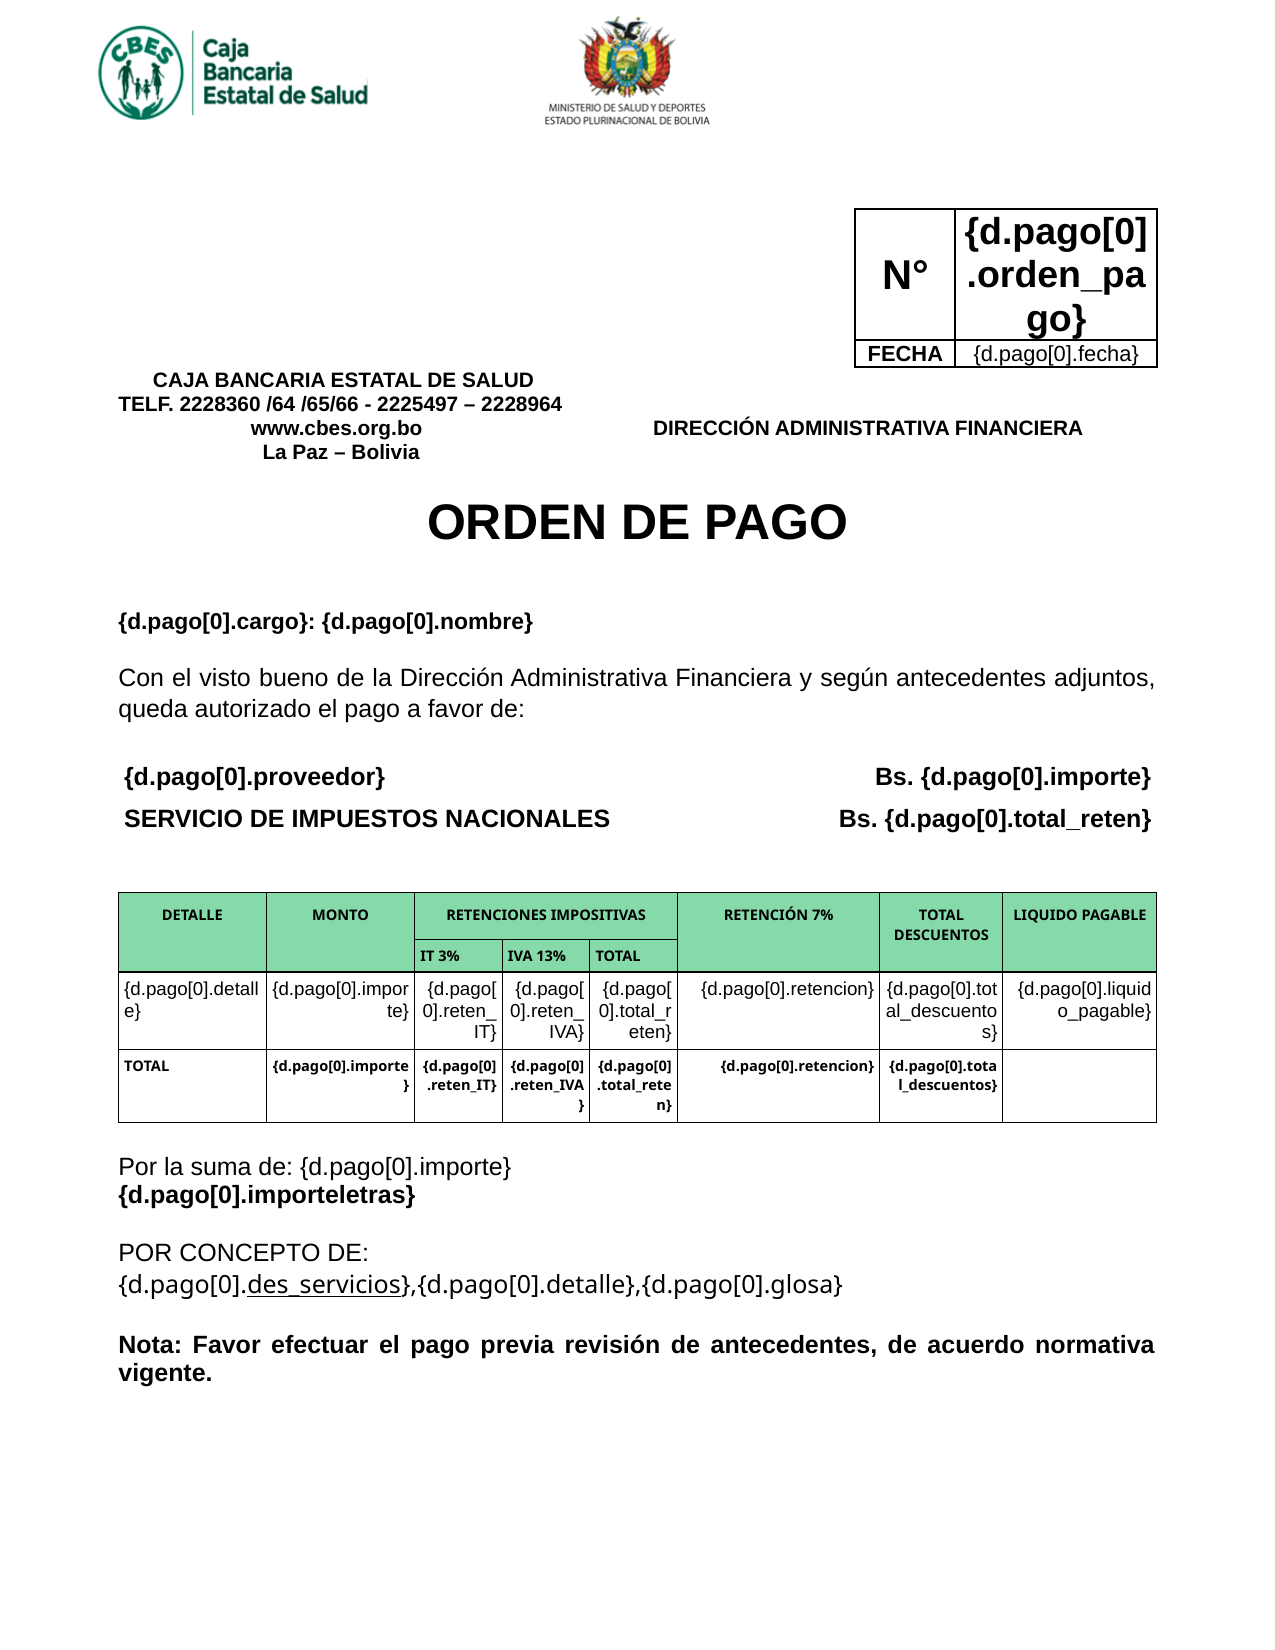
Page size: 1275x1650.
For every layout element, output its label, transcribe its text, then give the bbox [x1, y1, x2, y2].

table_cell {d.pago[0].total_descuentos} [880, 973, 1002, 1048]
table_header TOTAL DESCUENTOS [880, 893, 1002, 971]
table_header {d.pago[0].orden_pago} [956, 210, 1156, 339]
text POR CONCEPTO DE: [118, 1238, 1157, 1267]
table_cell SERVICIO DE IMPUESTOS NACIONALES [118, 799, 637, 841]
table_cell IVA 13% [503, 940, 589, 971]
text {d.pago[0].des_servicios},{d.pago[0].detalle},{d.pago[0].glosa} [118, 1267, 1157, 1301]
table_cell {d.pago[0].reten_IT} [415, 1050, 502, 1122]
table_cell {d.pago[0].liquido_pagable} [1003, 973, 1156, 1048]
table_cell {d.pago[0].retencion} [678, 973, 879, 1048]
text TELF. 2228360 /64 /65/66 - 2225497 – 2228964 [118, 392, 1157, 416]
table_cell {d.pago[0].total_reten} [590, 973, 677, 1048]
text CAJA BANCARIA ESTATAL DE SALUD [118, 368, 1157, 392]
table_cell IT 3% [415, 940, 502, 971]
table_cell {d.pago[0].reten_IVA} [503, 1050, 589, 1122]
table_header LIQUIDO PAGABLE [1003, 893, 1156, 971]
text {d.pago[0].cargo}: {d.pago[0].nombre} [118, 608, 1157, 634]
text www.cbes.org.bo DIRECCIÓN ADMINISTRATIVA FINANCIERA [118, 416, 1157, 440]
table_header {d.pago[0].proveedor} [118, 756, 637, 798]
text Nota: Favor efectuar el pago previa revisión de antecedentes, de acuerdo normativa vigente. [118, 1329, 1157, 1387]
table_cell Bs. {d.pago[0].total_reten} [638, 799, 1157, 841]
table_header DETALLE [119, 893, 266, 971]
text Por la suma de: {d.pago[0].importe} [118, 1152, 1157, 1181]
table_cell {d.pago[0].total_descuentos} [880, 1050, 1002, 1122]
table_cell {d.pago[0].reten_IT} [415, 973, 502, 1048]
table_cell {d.pago[0].fecha} [956, 341, 1156, 366]
picture [91, 16, 389, 120]
text {d.pago[0].importeletras} [118, 1181, 1157, 1209]
text La Paz – Bolivia [118, 440, 1157, 464]
table_header Bs. {d.pago[0].importe} [638, 756, 1157, 798]
table_cell {d.pago[0].total_reten} [590, 1050, 677, 1122]
table_cell {d.pago[0].importe} [267, 973, 414, 1048]
text ORDEN DE PAGO [118, 493, 1157, 550]
table_header MONTO [267, 893, 414, 971]
picture [524, 0, 712, 127]
table_cell {d.pago[0].detalle} [119, 973, 266, 1048]
table_header N° [856, 210, 954, 339]
table_cell FECHA [856, 341, 954, 366]
table_cell {d.pago[0].retencion} [678, 1050, 879, 1122]
table_header RETENCIÓN 7% [678, 893, 879, 971]
table_cell TOTAL [119, 1050, 266, 1122]
table_cell {d.pago[0].reten_IVA} [503, 973, 589, 1048]
table_cell [1003, 1050, 1156, 1122]
table_cell TOTAL [590, 940, 677, 971]
text Con el visto bueno de la Dirección Administrativa Financiera y según antecedentes adjuntos, queda autorizado el pago a favor de: [118, 663, 1157, 754]
table_cell {d.pago[0].importe} [267, 1050, 414, 1122]
table_header RETENCIONES IMPOSITIVAS [415, 893, 677, 939]
